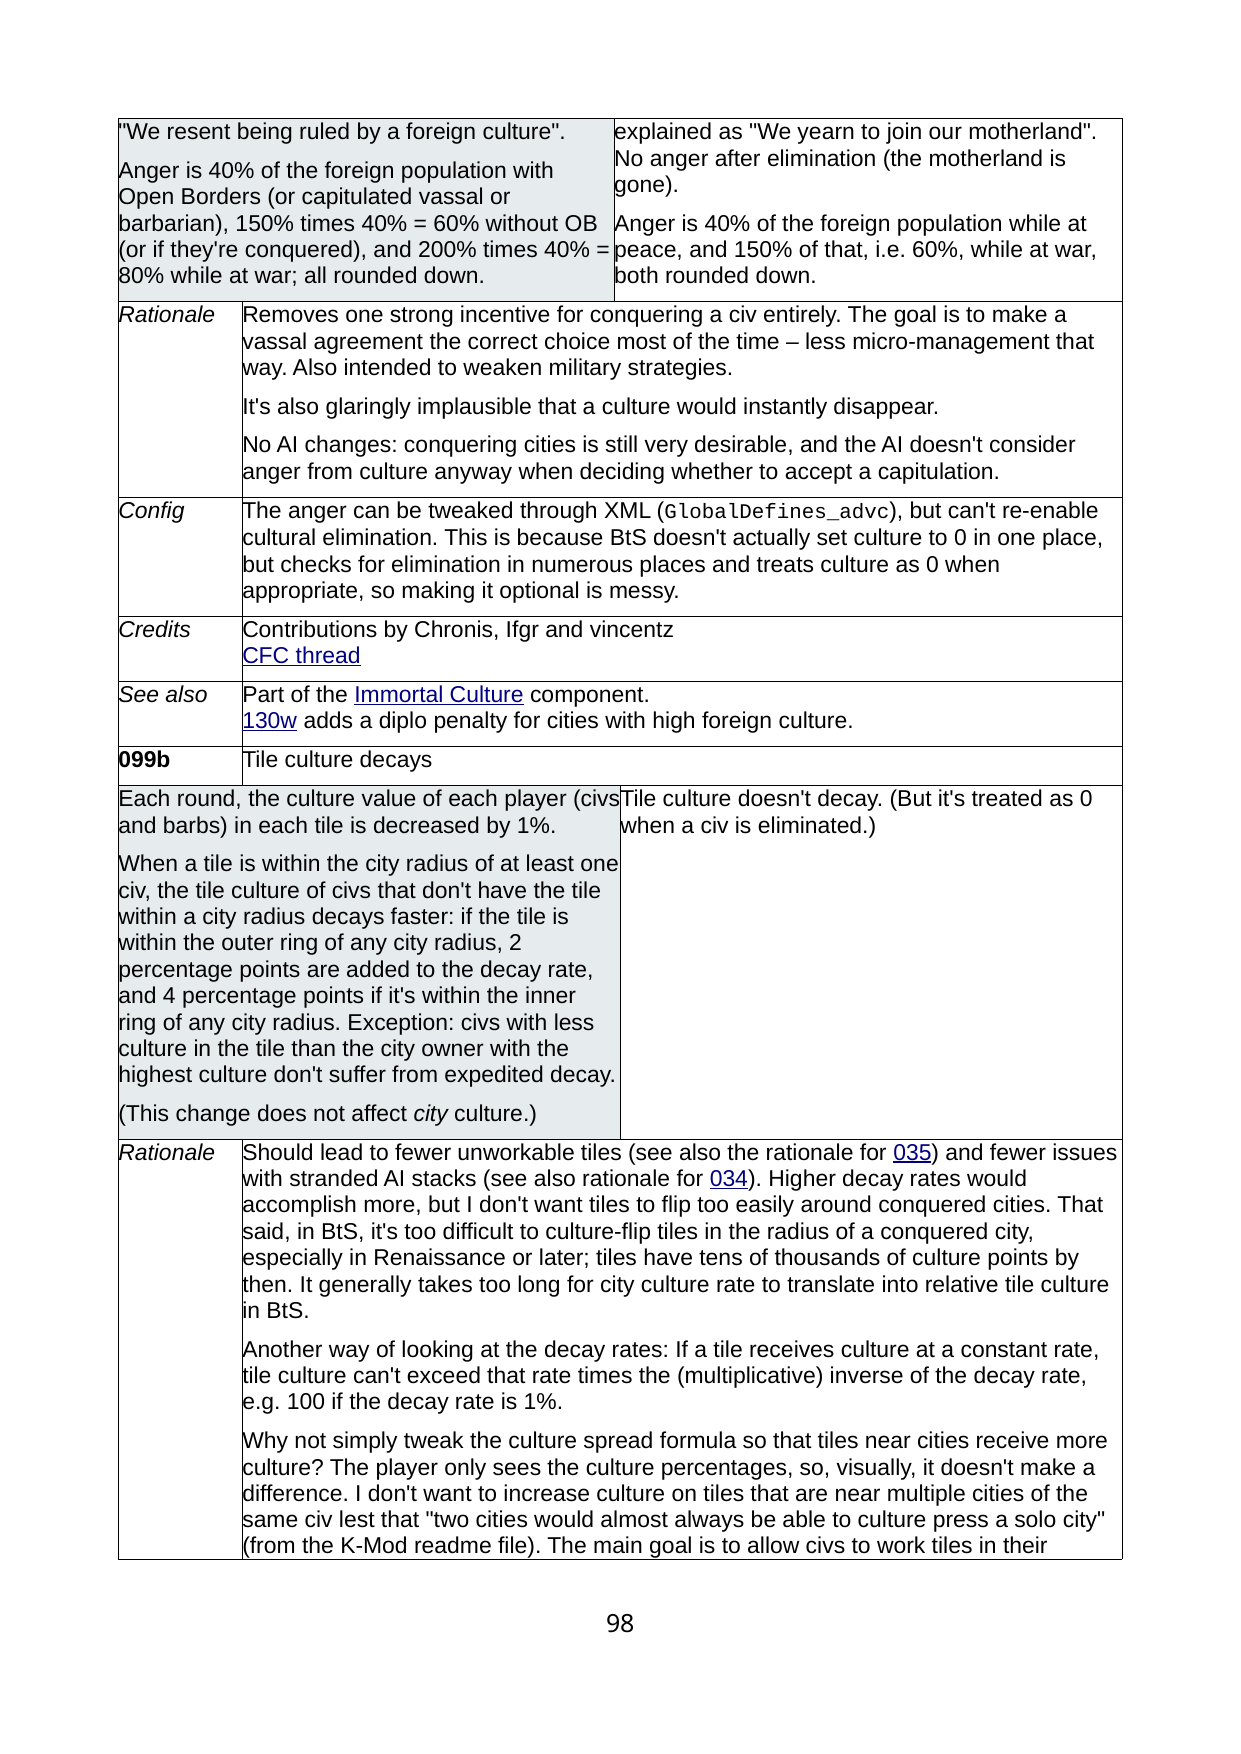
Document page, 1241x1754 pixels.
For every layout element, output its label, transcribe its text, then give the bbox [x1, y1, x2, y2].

table_cell 099b [119, 747, 242, 785]
table_cell "We resent being ruled by a foreign culture". Anger is 40% of the foreign population with Open Borders (or capitulated vassal or barbarian), 150% times 40% = 60% without OB (or if they're conquered), and 200% times 40% = 80% while at war; all rounded down. [119, 119, 614, 301]
table_cell Part of the Immortal Culture component. 130w adds a diplo penalty for cities with high foreign culture. [243, 682, 1122, 746]
table_cell Should lead to fewer unworkable tiles (see also the rationale for 035) and fewer issues with stranded AI stacks (see also rationale for 034). Higher decay rates would accomplish more, but I don't want tiles to flip too easily around conquered cities. That said, in BtS, it's too difficult to culture-flip tiles in the radius of a conquered city, especially in Renaissance or later; tiles have tens of thousands of culture points by then. It generally takes too long for city culture rate to translate into relative tile culture in BtS. Another way of looking at the decay rates: If a tile receives culture at a constant rate, tile culture can't exceed that rate times the (multiplicative) inverse of the decay rate, e.g. 100 if the decay rate is 1%. Why not simply tweak the culture spread formula so that tiles near cities receive more culture? The player only sees the culture percentages, so, visually, it doesn't make a difference. I don't want to increase culture on tiles that are near multiple cities of the same civ lest that "two cities would almost always be able to culture press a solo city" (from the K-Mod readme file). The main goal is to allow civs to work tiles in their [243, 1140, 1122, 1559]
table_cell Each round, the culture value of each player (civs and barbs) in each tile is decreased by 1%. When a tile is within the city radius of at least one civ, the tile culture of civs that don't have the tile within a city radius decays faster: if the tile is within the outer ring of any city radius, 2 percentage points are added to the decay rate, and 4 percentage points if it's within the inner ring of any city radius. Exception: civs with less culture in the tile than the city owner with the highest culture don't suffer from expedited decay. (This change does not affect city culture.) [119, 786, 620, 1139]
table_cell The anger can be tweaked through XML (GlobalDefines_advc), but can't re-enable cultural elimination. This is because BtS doesn't actually set culture to 0 in one place, but checks for elimination in numerous places and treats culture as 0 when appropriate, so making it optional is messy. [243, 498, 1122, 616]
table_cell Rationale [119, 1140, 242, 1559]
table_cell See also [119, 682, 242, 746]
table_cell explained as "We yearn to join our motherland". No anger after elimination (the motherland is gone). Anger is 40% of the foreign population while at peace, and 150% of that, i.e. 60%, while at war, both rounded down. [615, 119, 1122, 301]
table_cell Tile culture decays [243, 747, 1122, 785]
table_cell Rationale [119, 302, 242, 497]
table_cell Removes one strong incentive for conquering a civ entirely. The goal is to make a vassal agreement the correct choice most of the time – less micro-management that way. Also intended to weaken military strategies. It's also glaringly implausible that a culture would instantly disappear. No AI changes: conquering cities is still very desirable, and the AI doesn't consider anger from culture anyway when deciding whether to accept a capitulation. [243, 302, 1122, 497]
table_cell Credits [119, 617, 242, 681]
table_cell Contributions by Chronis, Ifgr and vincentz CFC thread [243, 617, 1122, 681]
table_cell Tile culture doesn't decay. (But it's treated as 0 when a civ is eliminated.) [621, 786, 1122, 1139]
table_cell Config [119, 498, 242, 616]
